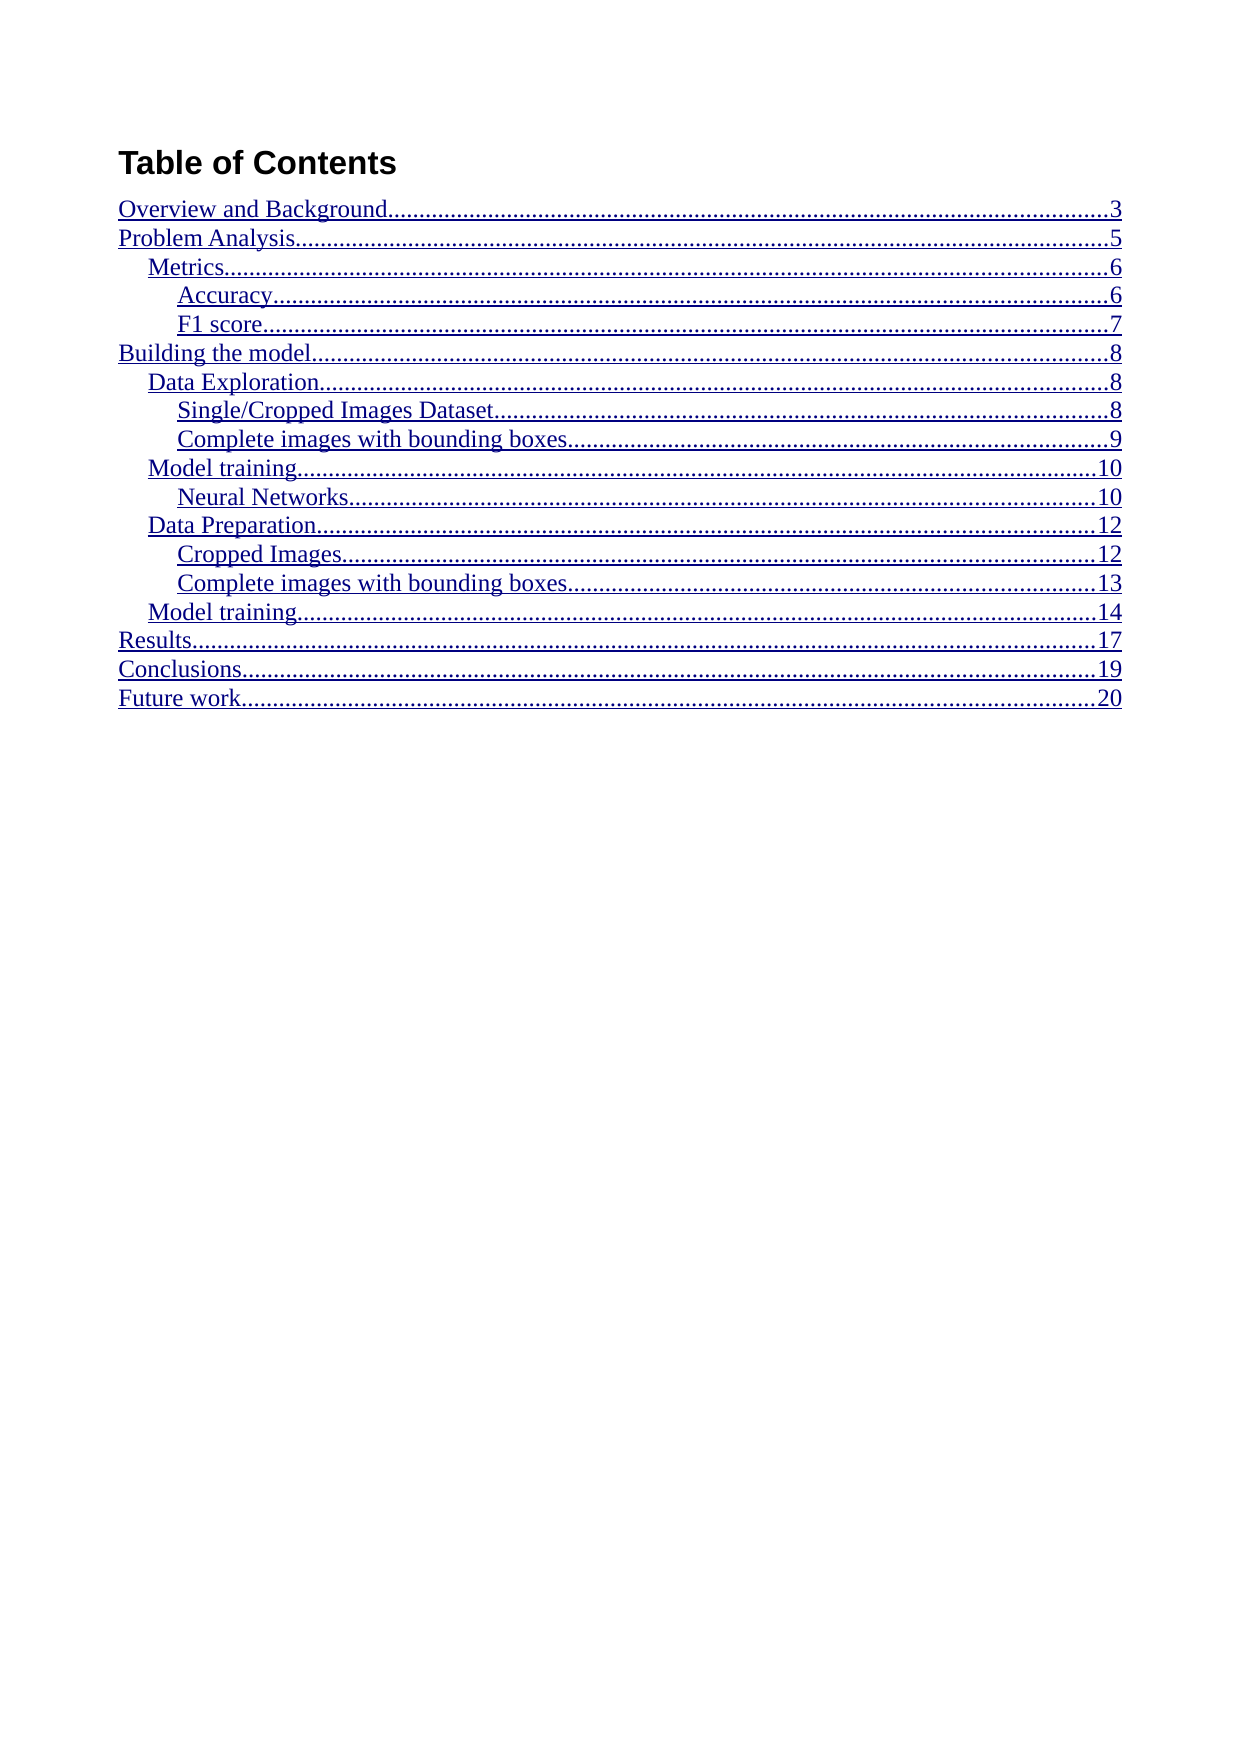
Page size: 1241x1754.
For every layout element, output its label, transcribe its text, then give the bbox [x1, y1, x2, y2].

text Complete images with bounding boxes 9 [177, 424, 1122, 449]
text Neural Networks 10 [177, 482, 1122, 507]
text Cropped Images 12 [177, 539, 1122, 564]
text Metrics 6 [148, 252, 1122, 277]
text Data Preparation 12 [148, 510, 1122, 535]
text Complete images with bounding boxes 13 [177, 568, 1122, 593]
text Results 17 [118, 625, 1122, 650]
text Accuracy 6 [177, 280, 1122, 305]
text F1 score 7 [177, 309, 1122, 334]
subtitle Table of Contents [118, 143, 1122, 182]
text Building the model 8 [118, 338, 1122, 363]
text Future work 20 [118, 683, 1122, 708]
text Single/Cropped Images Dataset 8 [177, 395, 1122, 420]
text Data Exploration 8 [148, 367, 1122, 392]
text Model training 10 [148, 453, 1122, 478]
text Model training 14 [148, 597, 1122, 622]
text Overview and Background 3 [118, 194, 1122, 219]
text Conclusions 19 [118, 654, 1122, 679]
text Problem Analysis 5 [118, 223, 1122, 248]
